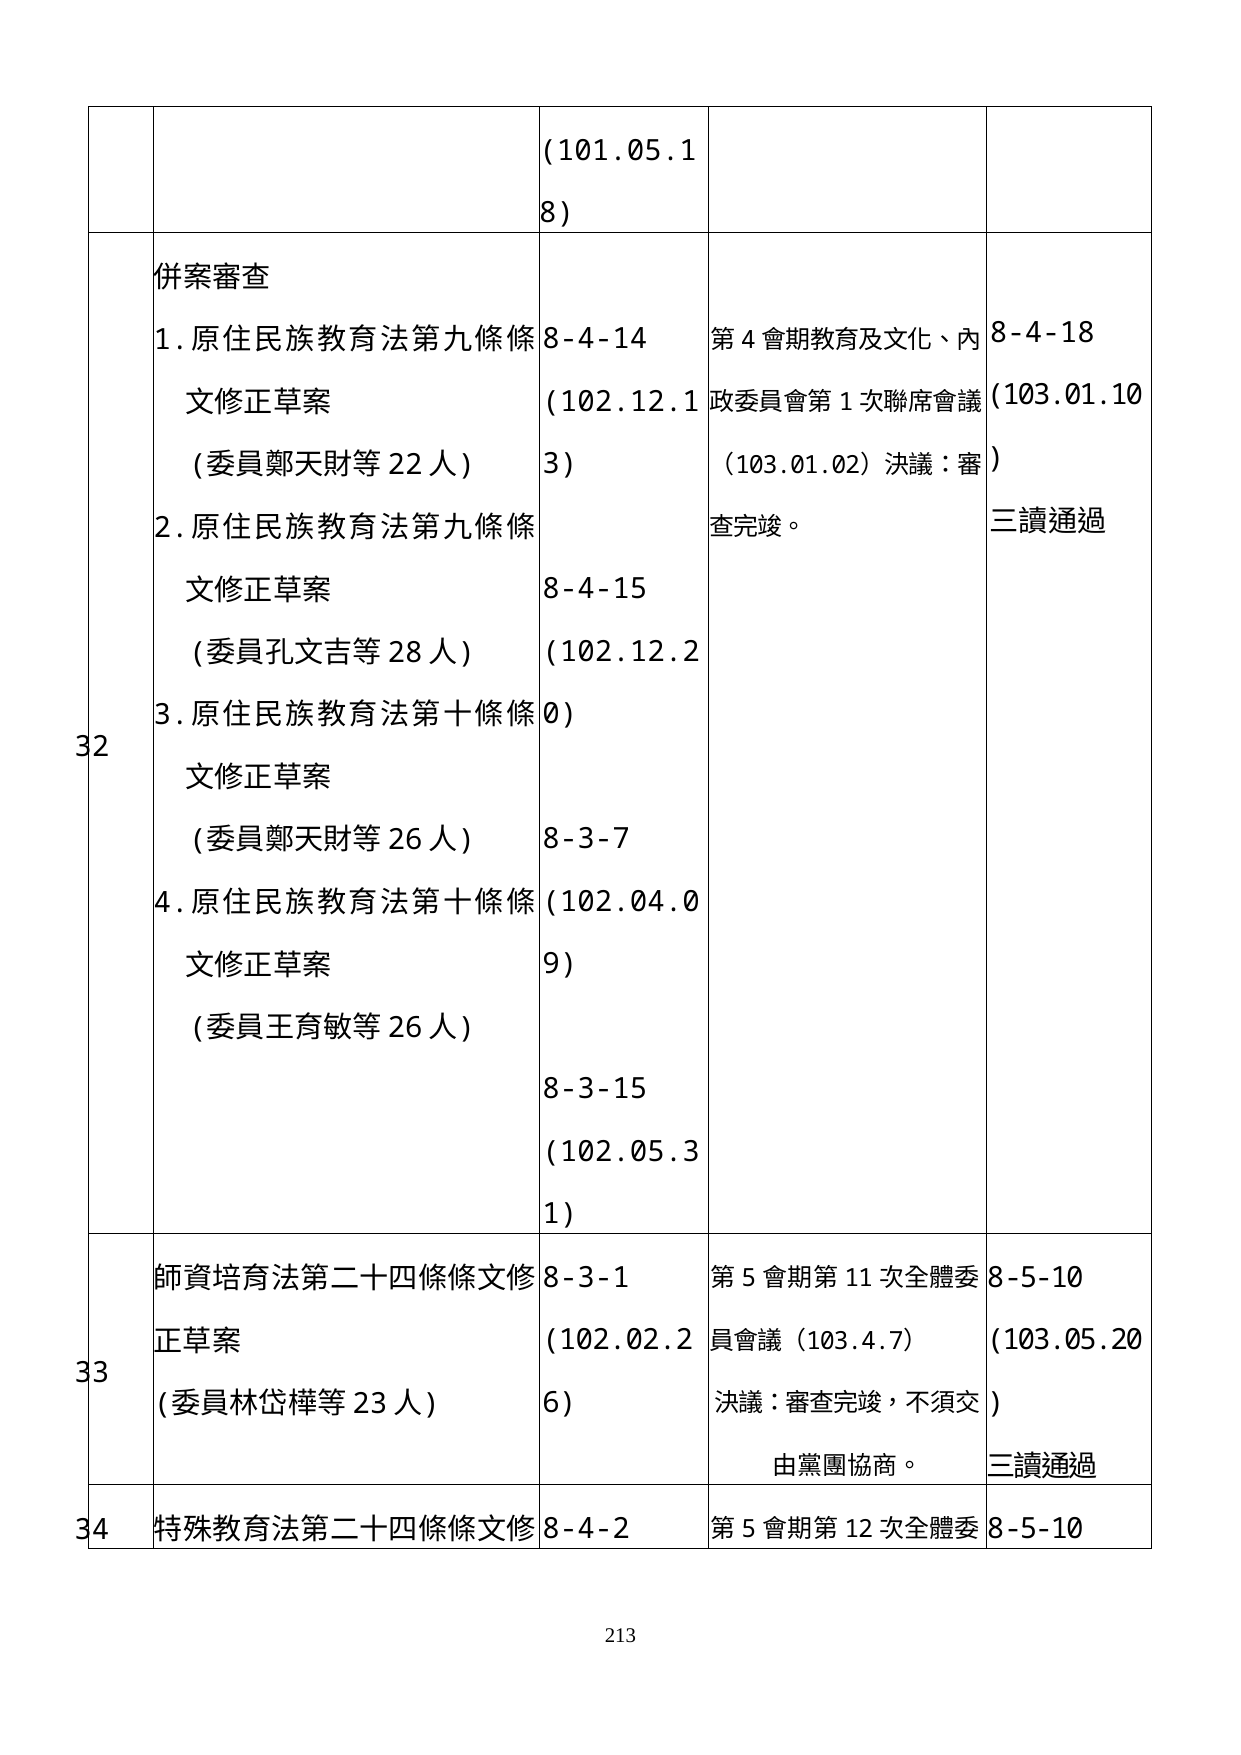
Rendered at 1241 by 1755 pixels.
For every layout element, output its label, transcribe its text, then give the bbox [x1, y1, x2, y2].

table_cell [709, 107, 986, 232]
table_cell 8-4-14 (102.12.13) 8-4-15 (102.12.20) 8-3-7 (102.04.09) 8-3-15 (102.05.31) [540, 233, 708, 1233]
table_cell [89, 1234, 153, 1484]
table_cell 8-5-10 [987, 1485, 1151, 1548]
table_cell 併案審查 1.原住民族教育法第九條條文修正草案 (委員鄭天財等22人) 2.原住民族教育法第九條條文修正草案 (委員孔文吉等28人) 3.原住民族教育法第十條條文修正草案 (委員鄭天財等26人) 4.原住民族教育法第十條條文修正草案 (委員王育敏等26人) [154, 233, 539, 1233]
table_cell 第5會期第12次全體委 [709, 1485, 986, 1548]
table_cell 第4會期教育及文化、內政委員會第1次聯席會議（103.01.02）決議：審查完竣。 [709, 233, 986, 1233]
table_cell 8-4-2 [540, 1485, 708, 1548]
table_cell 師資培育法第二十四條條文修正草案 (委員林岱樺等23人) [154, 1234, 539, 1484]
table_cell [89, 1485, 153, 1548]
table_cell 8-4-18 (103.01.10) 三讀通過 [987, 233, 1151, 1233]
table_cell [154, 107, 539, 232]
table_cell [89, 107, 153, 232]
table_cell (101.05.18) [540, 107, 708, 232]
table_cell [987, 107, 1151, 232]
table_cell [89, 233, 153, 1233]
table_cell 8-3-1 (102.02.26) [540, 1234, 708, 1484]
table_cell 特殊教育法第二十四條條文修 [154, 1485, 539, 1548]
table_cell 第5會期第11次全體委員會議（103.4.7） 決議：審查完竣，不須交由黨團協商。 [709, 1234, 986, 1484]
table_cell 8-5-10 (103.05.20) 三讀通過 [987, 1234, 1151, 1484]
